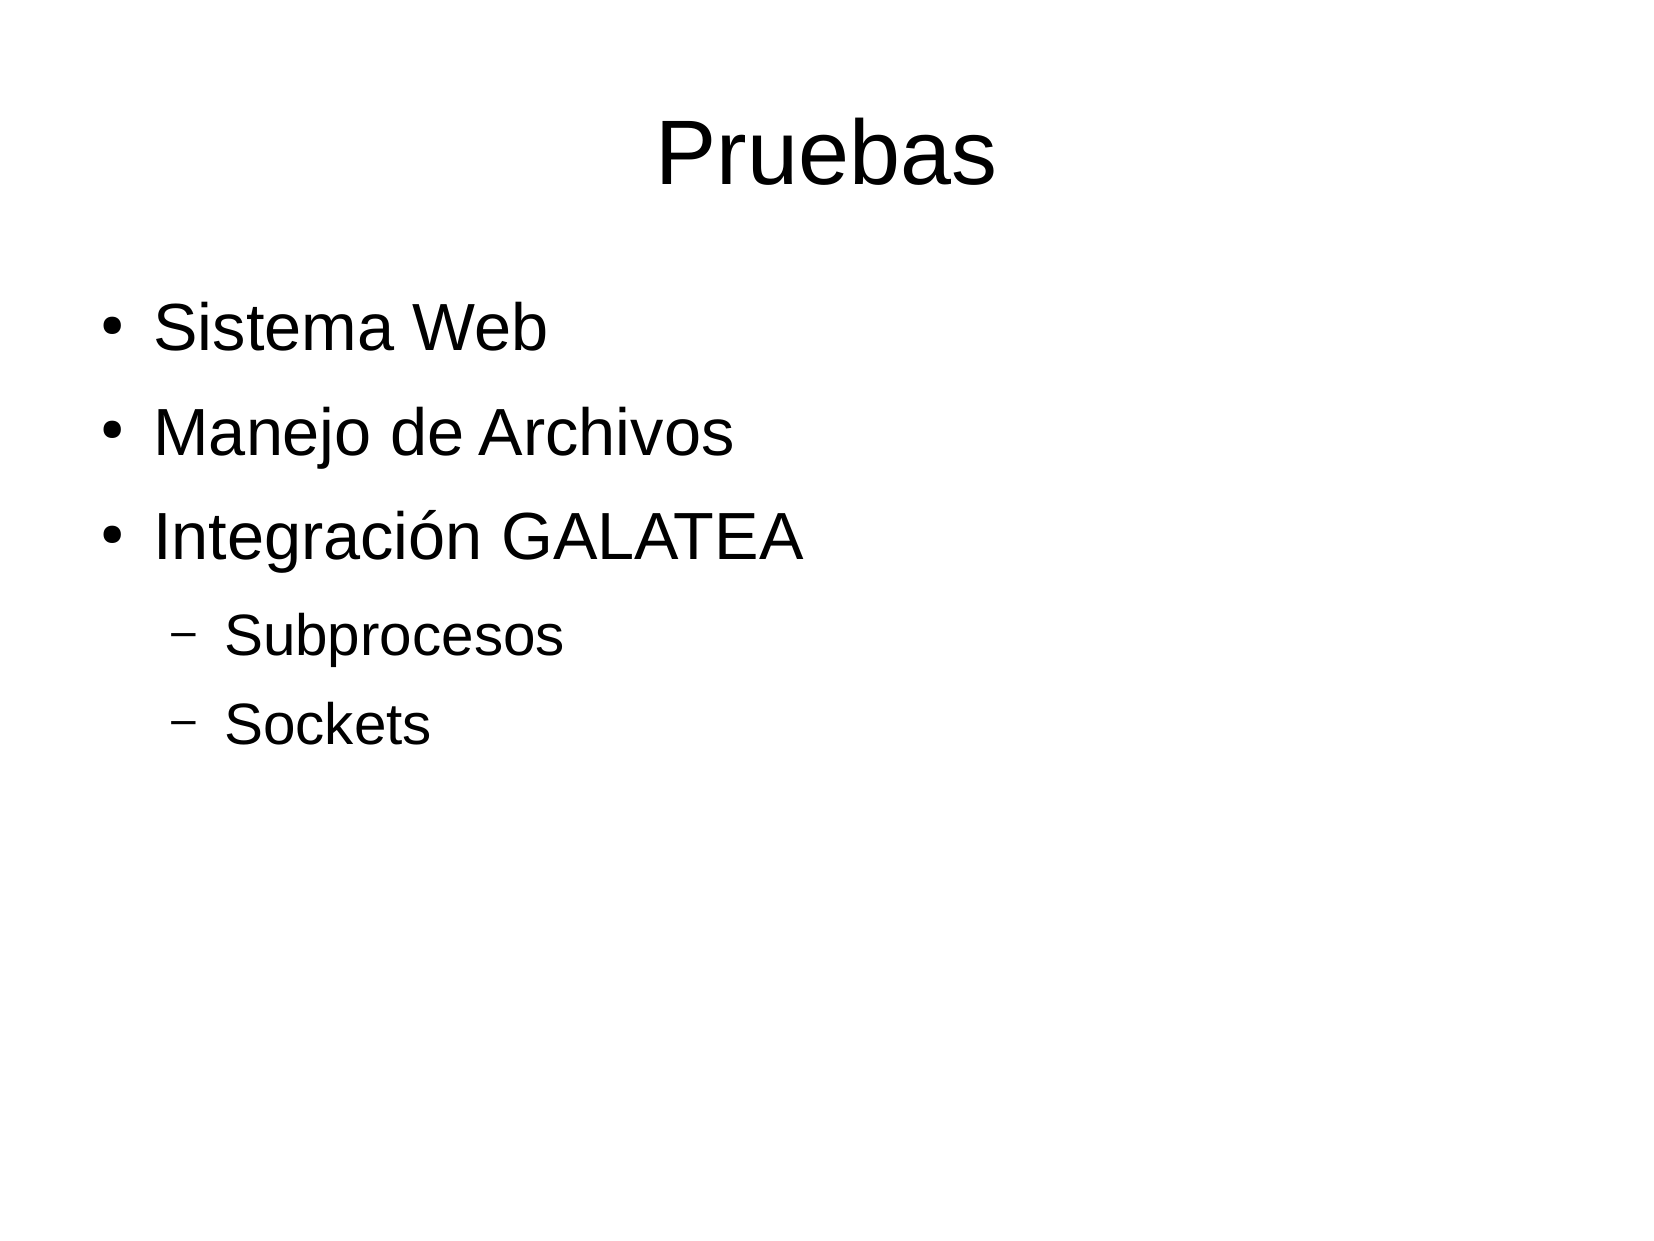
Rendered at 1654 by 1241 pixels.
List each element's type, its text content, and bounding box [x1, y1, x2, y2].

list Sistema Web Manejo de Archivos Integración GALATEA Subprocesos Sockets [82, 290, 1571, 1010]
title Pruebas [82, 49, 1571, 257]
